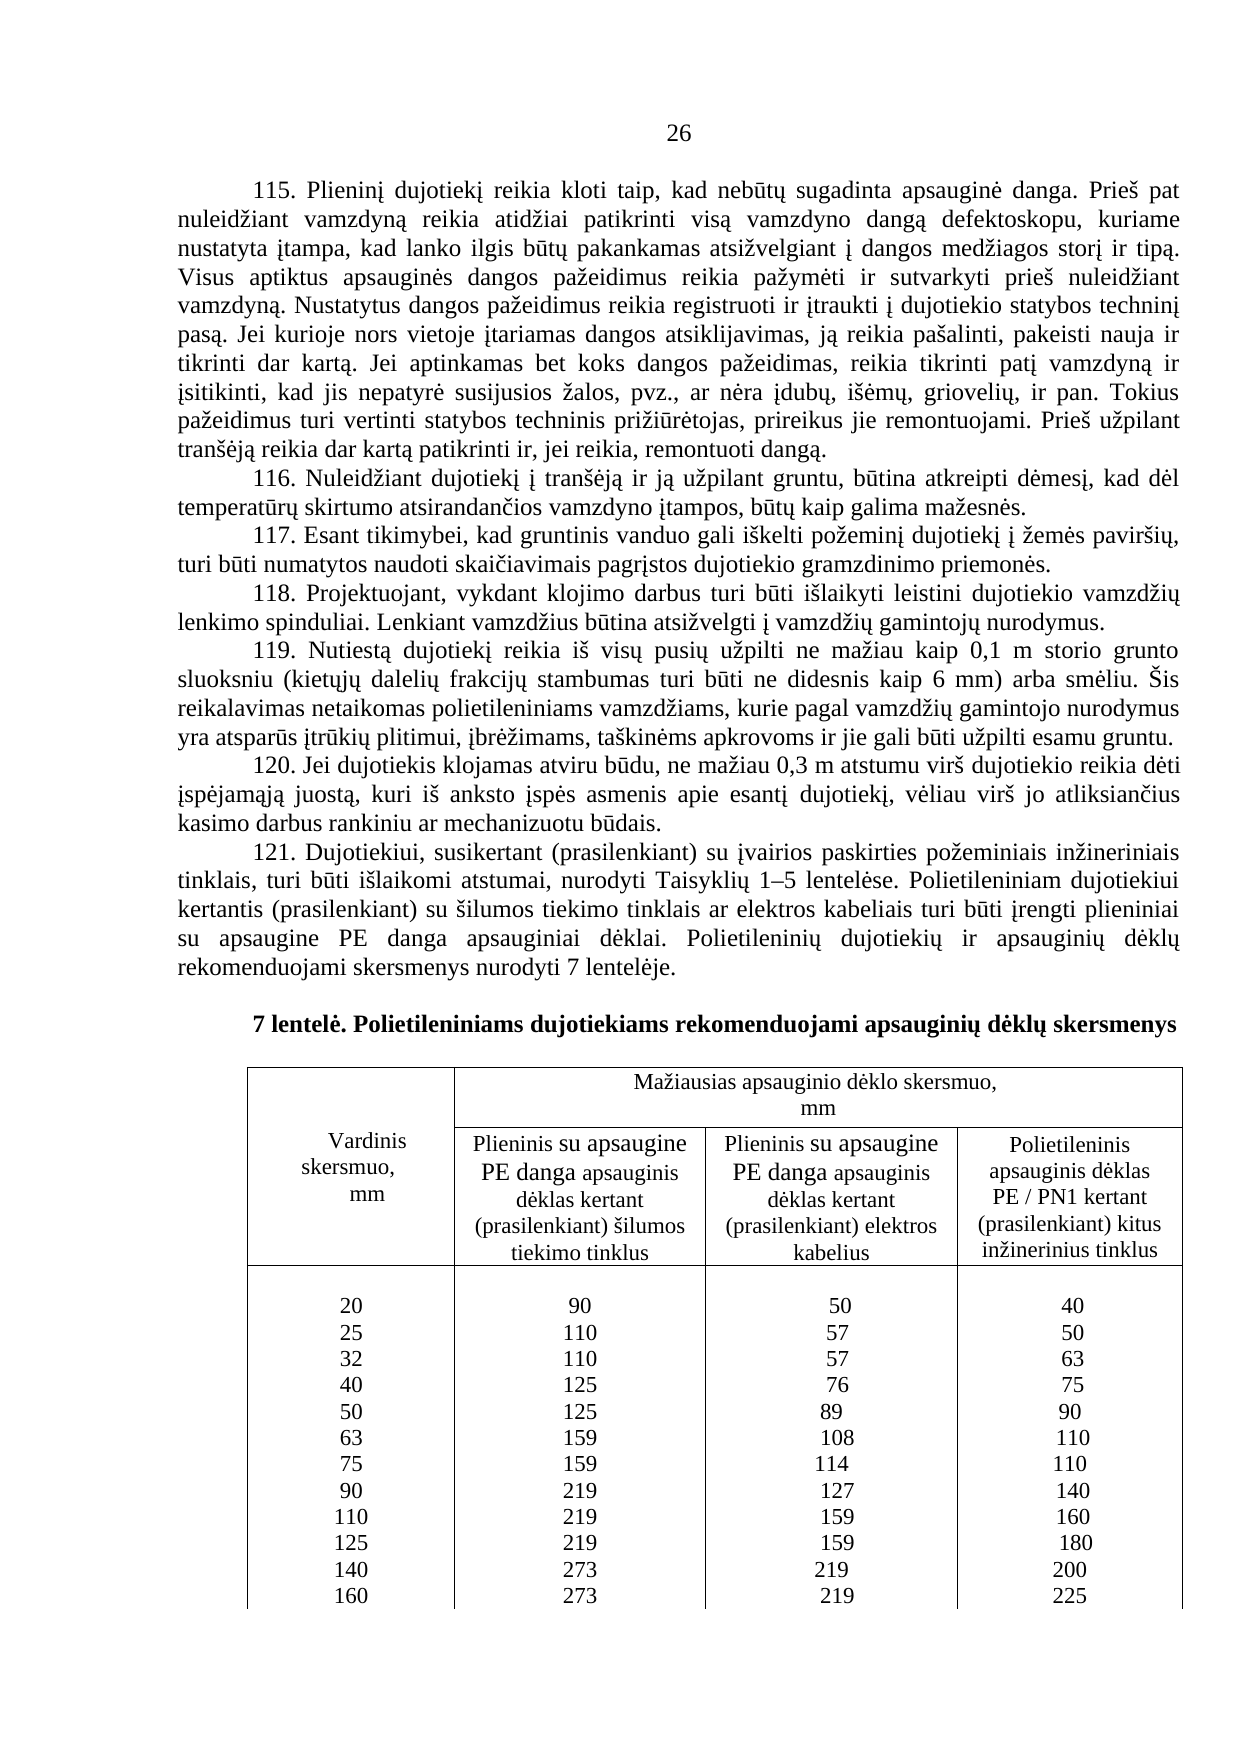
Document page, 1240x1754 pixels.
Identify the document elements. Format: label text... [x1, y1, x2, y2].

table_cell 127 [706, 1477, 957, 1503]
table_cell 140 [958, 1477, 1182, 1503]
table_cell 125 [455, 1371, 705, 1398]
table_cell 200 [958, 1556, 1182, 1582]
table_cell Plieninis su apsaugine PE danga apsauginis dėklas kertant (prasilenkiant) šilumos tiekimo tinklus [455, 1128, 705, 1265]
table_cell 110 [958, 1450, 1182, 1477]
table_cell 57 [706, 1319, 957, 1345]
table_cell 159 [455, 1424, 705, 1450]
table_cell 75 [248, 1450, 454, 1477]
table_cell 225 [958, 1582, 1182, 1608]
table_cell 110 [455, 1319, 705, 1345]
table_cell [248, 1266, 454, 1292]
table_cell Polietileninis apsauginis dėklas PE / PN1 kertant (prasilenkiant) kitus inžinerinius tinklus [958, 1128, 1182, 1265]
table_cell 125 [248, 1530, 454, 1556]
table_cell 50 [958, 1319, 1182, 1345]
table_cell 159 [706, 1530, 957, 1556]
table_cell 63 [248, 1424, 454, 1450]
table_cell 63 [958, 1345, 1182, 1371]
table_cell 219 [455, 1503, 705, 1529]
table_cell 160 [248, 1582, 454, 1608]
table_cell 40 [958, 1292, 1182, 1319]
table_cell 20 [248, 1292, 454, 1319]
table_cell 75 [958, 1371, 1182, 1398]
table_cell 159 [706, 1503, 957, 1529]
text 121. Dujotiekiui, susikertant (prasilenkiant) su įvairios paskirties požeminiais inžineriniais tinklais, turi būti išlaikomi atstumai, nurodyti Taisyklių 1–5 lentelėse. Polietileniniam dujotiekiui kertantis (prasilenkiant) su šilumos tiekimo tinklais ar elektros kabeliais turi būti įrengti plieniniai su apsaugine PE danga apsauginiai dėklai. Polietileninių dujotiekių ir apsauginių dėklų rekomenduojami skersmenys nurodyti 7 lentelėje. [177, 837, 1181, 981]
text 116. Nuleidžiant dujotiekį į tranšėją ir ją užpilant gruntu, būtina atkreipti dėmesį, kad dėl temperatūrų skirtumo atsirandančios vamzdyno įtampos, būtų kaip galima mažesnės. [177, 463, 1181, 521]
table_cell 110 [248, 1503, 454, 1529]
table_cell 140 [248, 1556, 454, 1582]
text 7 lentelė. Polietileniniams dujotiekiams rekomenduojami apsauginių dėklų skersmenys [177, 1009, 1181, 1038]
table_cell 273 [455, 1556, 705, 1582]
table_cell [706, 1266, 957, 1292]
table_cell 219 [706, 1582, 957, 1608]
table_cell 125 [455, 1398, 705, 1424]
table_header Mažiausias apsauginio dėklo skersmuo, mm [455, 1068, 1182, 1127]
table_cell 90 [958, 1398, 1182, 1424]
table_cell 219 [455, 1477, 705, 1503]
table_cell 50 [706, 1292, 957, 1319]
text 115. Plieninį dujotiekį reikia kloti taip, kad nebūtų sugadinta apsauginė danga. Prieš pat nuleidžiant vamzdyną reikia atidžiai patikrinti visą vamzdyno dangą defektoskopu, kuriame nustatyta įtampa, kad lanko ilgis būtų pakankamas atsižvelgiant į dangos medžiagos storį ir tipą. Visus aptiktus apsauginės dangos pažeidimus reikia pažymėti ir sutvarkyti prieš nuleidžiant vamzdyną. Nustatytus dangos pažeidimus reikia registruoti ir įtraukti į dujotiekio statybos techninį pasą. Jei kurioje nors vietoje įtariamas dangos atsiklijavimas, ją reikia pašalinti, pakeisti nauja ir tikrinti dar kartą. Jei aptinkamas bet koks dangos pažeidimas, reikia tikrinti patį vamzdyną ir įsitikinti, kad jis nepatyrė susijusios žalos, pvz., ar nėra įdubų, išėmų, griovelių, ir pan. Tokius pažeidimus turi vertinti statybos techninis prižiūrėtojas, prireikus jie remontuojami. Prieš užpilant tranšėją reikia dar kartą patikrinti ir, jei reikia, remontuoti dangą. [177, 176, 1181, 463]
table_header Vardinis skersmuo, mm [248, 1068, 454, 1265]
text 120. Jei dujotiekis klojamas atviru būdu, ne mažiau 0,3 m atstumu virš dujotiekio reikia dėti įspėjamąją juostą, kuri iš anksto įspės asmenis apie esantį dujotiekį, vėliau virš jo atliksiančius kasimo darbus rankiniu ar mechanizuotu būdais. [177, 751, 1181, 837]
table_cell Plieninis su apsaugine PE danga apsauginis dėklas kertant (prasilenkiant) elektros kabelius [706, 1128, 957, 1265]
table_cell 273 [455, 1582, 705, 1608]
text 119. Nutiestą dujotiekį reikia iš visų pusių užpilti ne mažiau kaip 0,1 m storio grunto sluoksniu (kietųjų dalelių frakcijų stambumas turi būti ne didesnis kaip 6 mm) arba smėliu. Šis reikalavimas netaikomas polietileniniams vamzdžiams, kurie pagal vamzdžių gamintojo nurodymus yra atsparūs įtrūkių plitimui, įbrėžimams, taškinėms apkrovoms ir jie gali būti užpilti esamu gruntu. [177, 636, 1181, 751]
table_cell 32 [248, 1345, 454, 1371]
table_cell [958, 1266, 1182, 1292]
table_cell 219 [455, 1530, 705, 1556]
text 117. Esant tikimybei, kad gruntinis vanduo gali iškelti požeminį dujotiekį į žemės paviršių, turi būti numatytos naudoti skaičiavimais pagrįstos dujotiekio gramzdinimo priemonės. [177, 521, 1181, 578]
table_cell 110 [455, 1345, 705, 1371]
table_cell 90 [248, 1477, 454, 1503]
table_cell 110 [958, 1424, 1182, 1450]
table_cell 90 [455, 1292, 705, 1319]
table_cell 25 [248, 1319, 454, 1345]
table_cell 76 [706, 1371, 957, 1398]
text 118. Projektuojant, vykdant klojimo darbus turi būti išlaikyti leistini dujotiekio vamzdžių lenkimo spinduliai. Lenkiant vamzdžius būtina atsižvelgti į vamzdžių gamintojų nurodymus. [177, 578, 1181, 636]
table_cell 40 [248, 1371, 454, 1398]
table_cell 160 [958, 1503, 1182, 1529]
table_cell [455, 1266, 705, 1292]
table_cell 89 [706, 1398, 957, 1424]
table_cell 180 [958, 1530, 1182, 1556]
table_cell 57 [706, 1345, 957, 1371]
table_cell 50 [248, 1398, 454, 1424]
table_cell 219 [706, 1556, 957, 1582]
table_cell 108 [706, 1424, 957, 1450]
table_cell 159 [455, 1450, 705, 1477]
table_cell 114 [706, 1450, 957, 1477]
